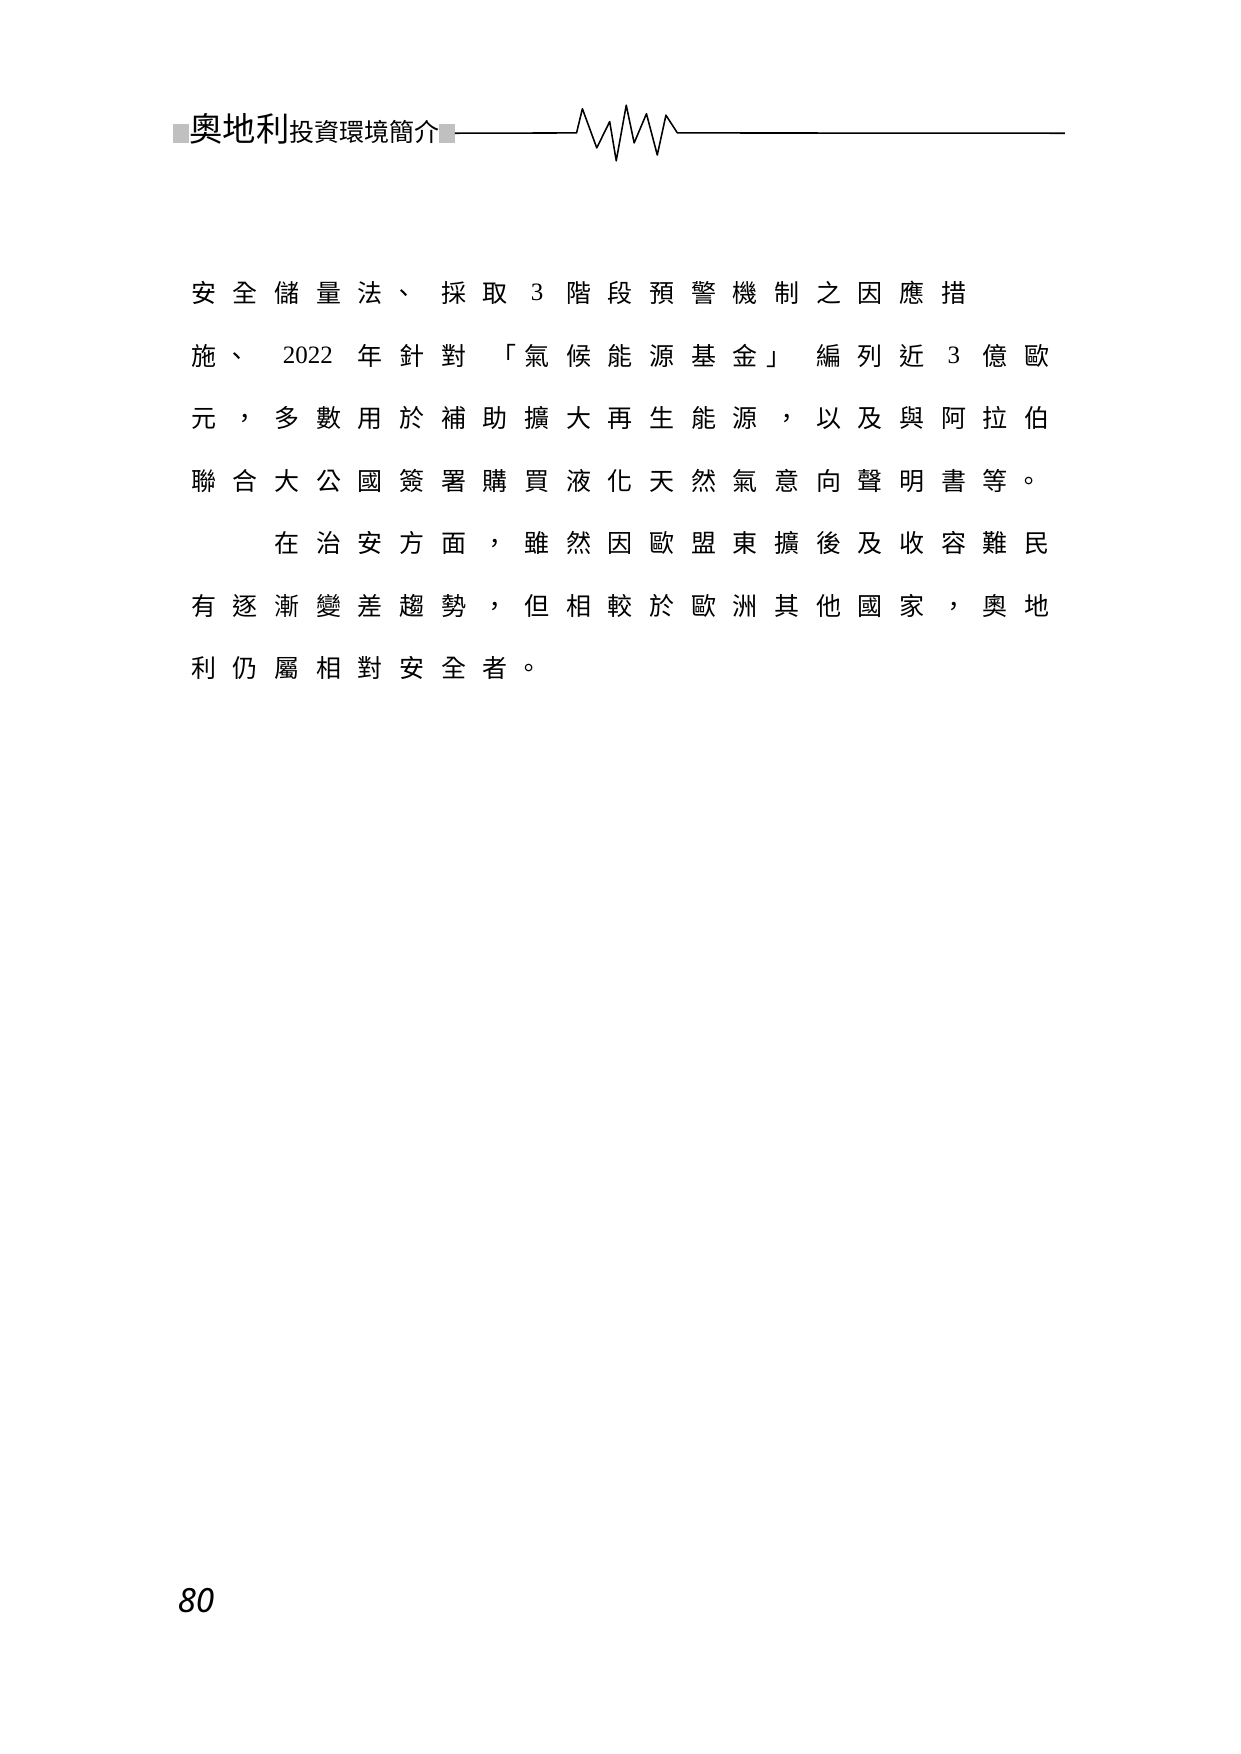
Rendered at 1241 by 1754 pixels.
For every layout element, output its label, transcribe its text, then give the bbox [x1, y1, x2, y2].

text 安全儲量法、採取3階段預警機制之因應措施、2022年針對「氣候能源基金」編列近3億歐元，多數用於補助擴大再生能源，以及與阿拉伯聯合大公國簽署購買液化天然氣意向聲明書等。 [183, 250, 1058, 500]
text 在治安方面，雖然因歐盟東擴後及收容難民有逐漸變差趨勢，但相較於歐洲其他國家，奧地利仍屬相對安全者。 [183, 500, 1058, 688]
